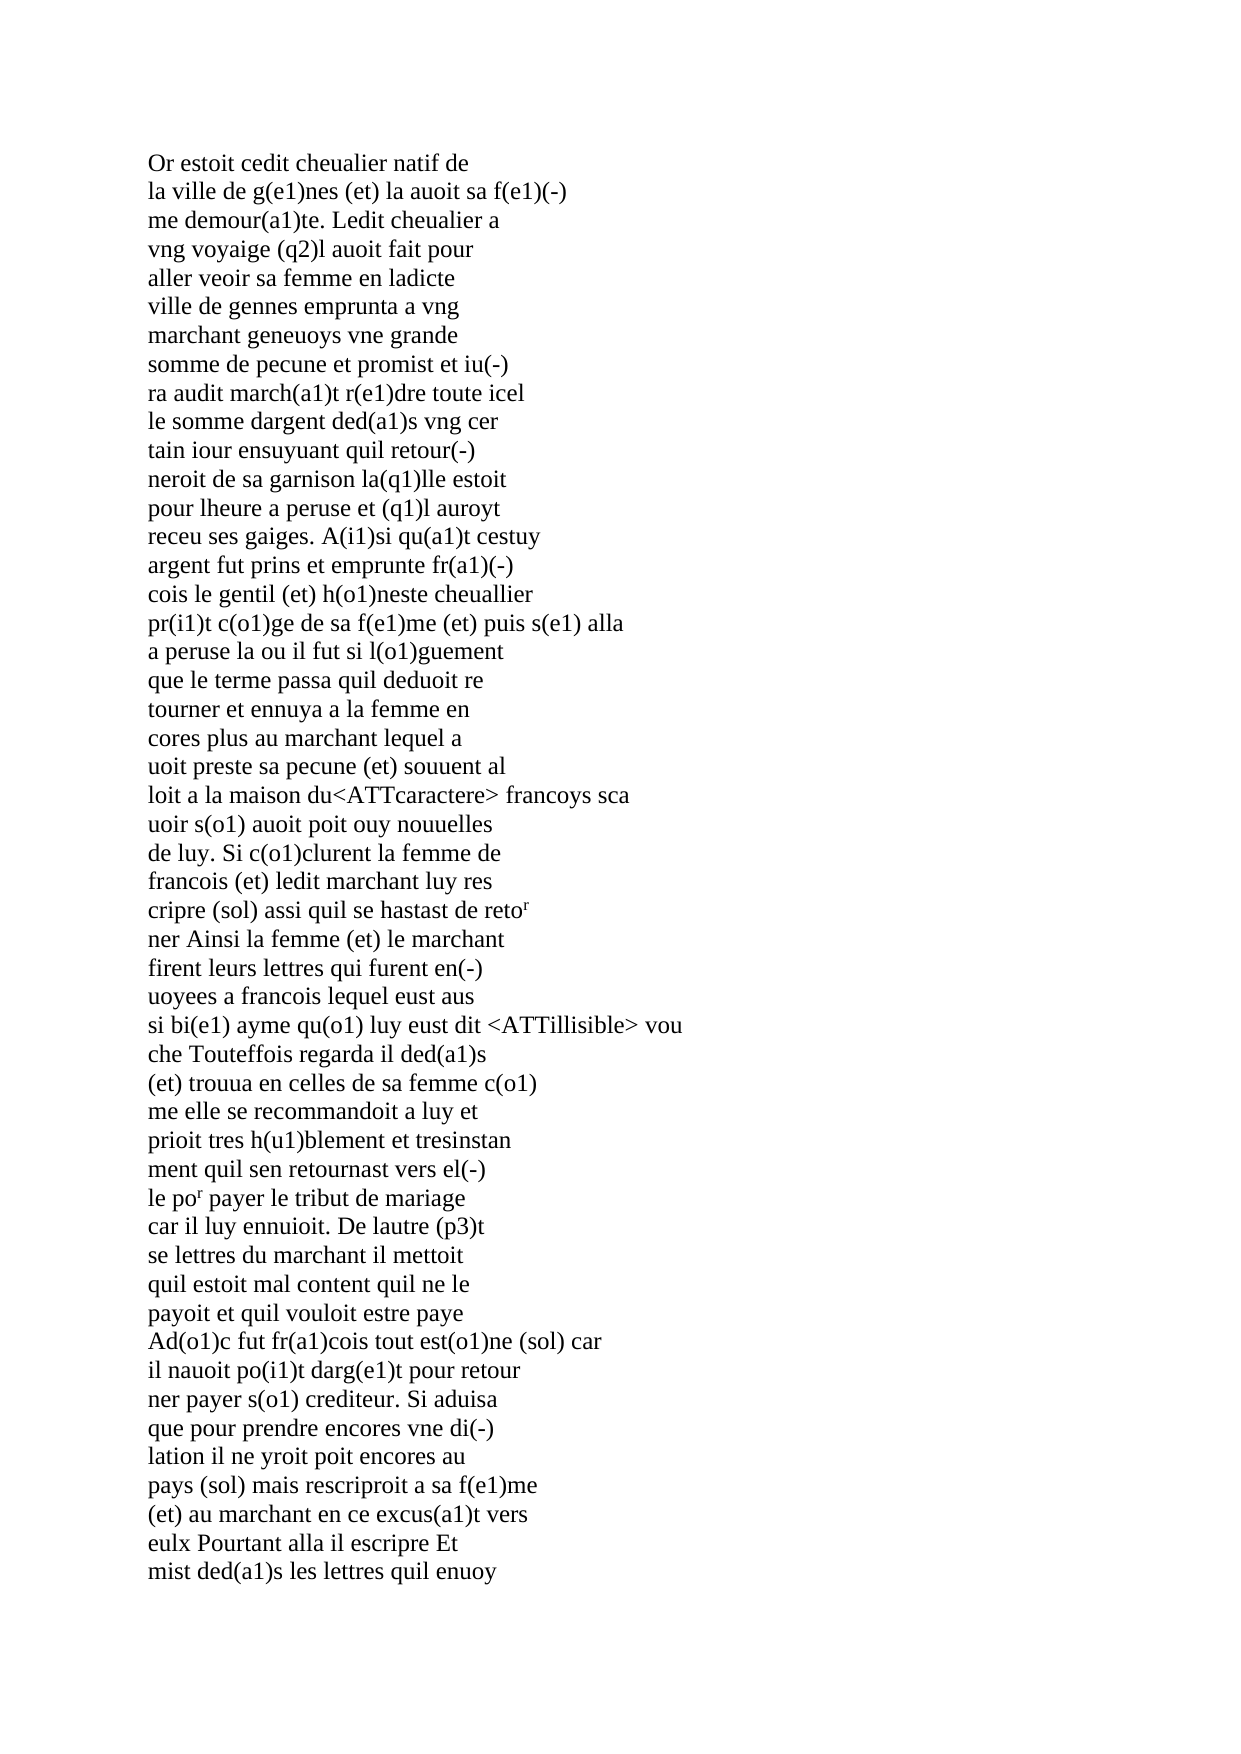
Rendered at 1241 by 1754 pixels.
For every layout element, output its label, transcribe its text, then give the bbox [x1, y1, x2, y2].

text Or estoit cedit cheualier natif de la ville de g(e1)nes (et) la auoit sa f(e1)(-) me demour(a1)te. Ledit cheualier a vng voyaige (q2)l auoit fait pour aller veoir sa femme en ladicte ville de gennes emprunta a vng marchant geneuoys vne grande somme de pecune et promist et iu(-) ra audit march(a1)t r(e1)dre toute icel le somme dargent ded(a1)s vng cer tain iour ensuyuant quil retour(-) neroit de sa garnison la(q1)lle estoit pour lheure a peruse et (q1)l auroyt receu ses gaiges. A(i1)si qu(a1)t cestuy argent fut prins et emprunte fr(a1)(-) cois le gentil (et) h(o1)neste cheuallier pr(i1)t c(o1)ge de sa f(e1)me (et) puis s(e1) alla a peruse la ou il fut si l(o1)guement que le terme passa quil deduoit re tourner et ennuya a la femme en cores plus au marchant lequel a uoit preste sa pecune (et) souuent al loit a la maison du<ATTcaractere> francoys sca uoir s(o1) auoit poit ouy nouuelles de luy. Si c(o1)clurent la femme de francois (et) ledit marchant luy res cripre (sol) assi quil se hastast de retor ner Ainsi la femme (et) le marchant firent leurs lettres qui furent en(-) uoyees a francois lequel eust aus si bi(e1) ayme qu(o1) luy eust dit <ATTillisible> vou che Touteffois regarda il ded(a1)s (et) trouua en celles de sa femme c(o1) me elle se recommandoit a luy et prioit tres h(u1)blement et tresinstan ment quil sen retournast vers el(-) le por payer le tribut de mariage car il luy ennuioit. De lautre (p3)t se lettres du marchant il mettoit quil estoit mal content quil ne le payoit et quil vouloit estre paye Ad(o1)c fut fr(a1)cois tout est(o1)ne (sol) car il nauoit po(i1)t darg(e1)t pour retour ner payer s(o1) crediteur. Si aduisa que pour prendre encores vne di(-) lation il ne yroit poit encores au pays (sol) mais rescriproit a sa f(e1)me (et) au marchant en ce excus(a1)t vers eulx Pourtant alla il escripre Et mist ded(a1)s les lettres quil enuoy [148, 148, 1093, 1585]
